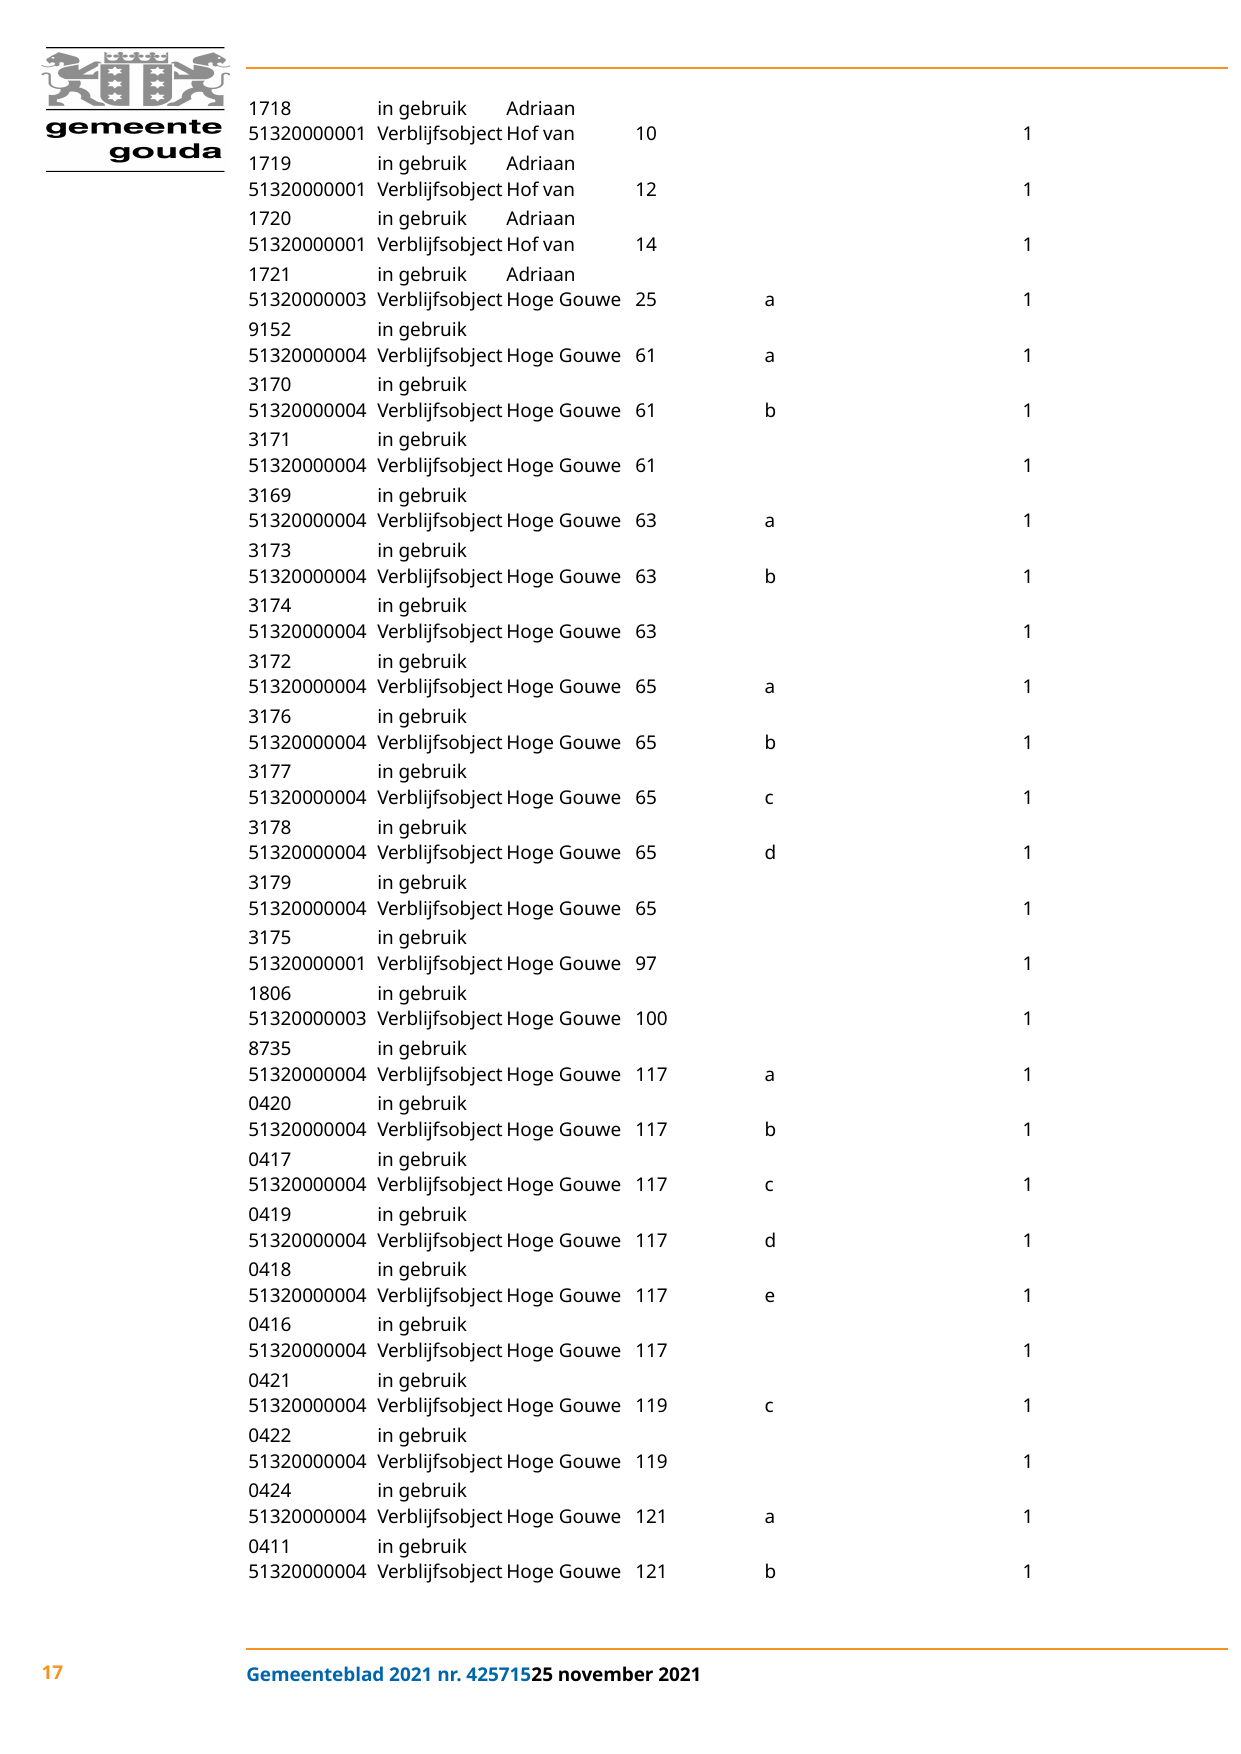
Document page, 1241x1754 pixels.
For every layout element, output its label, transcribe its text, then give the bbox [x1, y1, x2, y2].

picture [41, 47, 231, 172]
table_cell [894, 784, 1022, 839]
table_cell [894, 1171, 1022, 1227]
table_cell [894, 176, 1022, 231]
table_cell [764, 121, 893, 176]
table_cell 513200000040417 [248, 1116, 377, 1171]
table_cell Hoge Gouwe [506, 1171, 635, 1227]
table_cell 63 [635, 618, 764, 674]
table_cell 513200000043176 [248, 674, 377, 729]
table_cell Hoge Gouwe [506, 563, 635, 618]
table_cell [894, 563, 1022, 618]
table_cell a [764, 674, 893, 729]
table_cell Verblijfsobject in gebruik [377, 674, 506, 729]
table_cell [894, 674, 1022, 729]
table_cell a [764, 1503, 893, 1559]
table_cell 119 [635, 1393, 764, 1448]
table_cell Verblijfsobject in gebruik [377, 1061, 506, 1116]
table_cell 1 [1023, 1227, 1152, 1282]
table_cell Verblijfsobject in gebruik [377, 342, 506, 397]
table_cell [894, 1061, 1022, 1116]
table_cell [894, 1503, 1022, 1559]
table_cell Hoge Gouwe [506, 729, 635, 784]
table_cell 513200000040411 [248, 1503, 377, 1559]
table_cell 14 [635, 231, 764, 286]
table_cell [764, 1006, 893, 1061]
table_cell Verblijfsobject in gebruik [377, 895, 506, 950]
table_cell Verblijfsobject in gebruik [377, 840, 506, 895]
table_cell b [764, 729, 893, 784]
table_cell Hoge Gouwe [506, 1116, 635, 1171]
table_cell 1 [1023, 784, 1152, 839]
table_cell 10 [635, 121, 764, 176]
table_cell [894, 1227, 1022, 1282]
table_cell d [764, 840, 893, 895]
table_cell b [764, 563, 893, 618]
table_cell 61 [635, 342, 764, 397]
table_cell Verblijfsobject in gebruik [377, 1282, 506, 1337]
table_cell [764, 895, 893, 950]
table_cell [894, 1448, 1022, 1503]
table_cell 1 [1023, 674, 1152, 729]
table_cell b [764, 1559, 893, 1584]
table_cell 61 [635, 397, 764, 452]
table_cell 1 [1023, 286, 1152, 342]
table_cell 513200000043170 [248, 342, 377, 397]
table_cell [894, 397, 1022, 452]
table_cell [764, 453, 893, 508]
table_cell Verblijfsobject in gebruik [377, 729, 506, 784]
table_cell [1023, 95, 1152, 121]
table_cell 63 [635, 563, 764, 618]
table_cell [894, 453, 1022, 508]
table_cell 513200000043177 [248, 729, 377, 784]
table_cell 1 [1023, 1393, 1152, 1448]
table_cell Hoge Gouwe [506, 1393, 635, 1448]
table_cell Verblijfsobject in gebruik [377, 1006, 506, 1061]
table_cell 1 [1023, 397, 1152, 452]
table_cell a [764, 508, 893, 563]
table_cell 117 [635, 1282, 764, 1337]
table_cell [894, 286, 1022, 342]
table_cell in gebruik [377, 95, 506, 121]
table_cell 513200000043172 [248, 618, 377, 674]
table_cell [764, 231, 893, 286]
table_cell 513200000043178 [248, 784, 377, 839]
table_cell [635, 95, 764, 121]
table_cell 117 [635, 1227, 764, 1282]
table_cell Hoge Gouwe [506, 950, 635, 1006]
table_cell [894, 895, 1022, 950]
table_cell 117 [635, 1171, 764, 1227]
table_cell c [764, 1171, 893, 1227]
table_cell Hof van Adriaan [506, 231, 635, 286]
table_cell Verblijfsobject in gebruik [377, 1116, 506, 1171]
table_cell Verblijfsobject in gebruik [377, 176, 506, 231]
table_cell 513200000011719 [248, 121, 377, 176]
table_cell 100 [635, 1006, 764, 1061]
table_cell 1 [1023, 1061, 1152, 1116]
table_cell Hoge Gouwe [506, 342, 635, 397]
table_cell Verblijfsobject in gebruik [377, 784, 506, 839]
table_cell Verblijfsobject in gebruik [377, 1448, 506, 1503]
table_cell [894, 729, 1022, 784]
table_cell 1 [1023, 950, 1152, 1006]
table_cell Verblijfsobject in gebruik [377, 1503, 506, 1559]
table_cell 1 [1023, 618, 1152, 674]
table_cell a [764, 342, 893, 397]
table_cell 513200000039152 [248, 286, 377, 342]
table_cell Hoge Gouwe [506, 1503, 635, 1559]
table_cell [894, 95, 1022, 121]
table_cell Verblijfsobject in gebruik [377, 563, 506, 618]
table_cell 1 [1023, 176, 1152, 231]
table_cell [764, 95, 893, 121]
table_cell 513200000043171 [248, 397, 377, 452]
table_cell 513200000040419 [248, 1171, 377, 1227]
table_cell Verblijfsobject in gebruik [377, 508, 506, 563]
table_cell 65 [635, 784, 764, 839]
table_cell 1 [1023, 121, 1152, 176]
table_cell 1 [1023, 342, 1152, 397]
table_cell 513200000043175 [248, 895, 377, 950]
table_cell Hoge Gouwe [506, 1227, 635, 1282]
table_cell Verblijfsobject in gebruik [377, 1171, 506, 1227]
table_cell [894, 121, 1022, 176]
table_cell Verblijfsobject in gebruik [377, 453, 506, 508]
table_cell c [764, 1393, 893, 1448]
table_cell [894, 1116, 1022, 1171]
table_cell a [764, 286, 893, 342]
table_cell 1 [1023, 1171, 1152, 1227]
table_cell 1 [1023, 1338, 1152, 1393]
table_cell c [764, 784, 893, 839]
table_cell Hoge Gouwe [506, 1448, 635, 1503]
table_cell 12 [635, 176, 764, 231]
table_cell [894, 1006, 1022, 1061]
table_cell [894, 1393, 1022, 1448]
table_cell Hoge Gouwe [506, 1006, 635, 1061]
table_cell 513200000038735 [248, 1006, 377, 1061]
table_cell [894, 618, 1022, 674]
table_cell 1 [1023, 231, 1152, 286]
table_cell 513200000011721 [248, 231, 377, 286]
table_cell Hoge Gouwe [506, 840, 635, 895]
table_cell [894, 231, 1022, 286]
table_cell 65 [635, 674, 764, 729]
table_cell Hoge Gouwe [506, 1559, 635, 1584]
table_cell 1718 [248, 95, 377, 121]
table_cell 513200000040416 [248, 1282, 377, 1337]
table_cell 119 [635, 1448, 764, 1503]
table_cell 1 [1023, 1503, 1152, 1559]
table_cell Verblijfsobject in gebruik [377, 121, 506, 176]
table_cell Verblijfsobject in gebruik [377, 1227, 506, 1282]
table_cell [764, 176, 893, 231]
table_cell 1 [1023, 1006, 1152, 1061]
table_cell 117 [635, 1116, 764, 1171]
table_cell 117 [635, 1338, 764, 1393]
table_cell 1 [1023, 1282, 1152, 1337]
table_cell Hof van Adriaan [506, 176, 635, 231]
table_cell Verblijfsobject [377, 1559, 506, 1584]
table_cell 1 [1023, 840, 1152, 895]
table_cell 513200000043169 [248, 453, 377, 508]
table_cell 513200000011720 [248, 176, 377, 231]
table_cell Hoge Gouwe [506, 397, 635, 452]
table_cell 117 [635, 1061, 764, 1116]
table_cell Hoge Gouwe [506, 508, 635, 563]
table_cell Hoge Gouwe [506, 618, 635, 674]
table_cell 65 [635, 840, 764, 895]
table_cell 1 [1023, 895, 1152, 950]
table_cell 1 [1023, 1559, 1152, 1584]
table_cell 1 [1023, 508, 1152, 563]
table_cell 97 [635, 950, 764, 1006]
table_cell 63 [635, 508, 764, 563]
table_cell Hoge Gouwe [506, 1061, 635, 1116]
table_cell 513200000040420 [248, 1061, 377, 1116]
table_cell 513200000043174 [248, 563, 377, 618]
table_cell b [764, 1116, 893, 1171]
table_cell Verblijfsobject in gebruik [377, 1393, 506, 1448]
table_cell [894, 508, 1022, 563]
table_cell Verblijfsobject in gebruik [377, 231, 506, 286]
table_cell [894, 342, 1022, 397]
table_cell 513200000040418 [248, 1227, 377, 1282]
table_cell 513200000040421 [248, 1338, 377, 1393]
table_cell 1 [1023, 453, 1152, 508]
table_cell Hoge Gouwe [506, 674, 635, 729]
table_cell Verblijfsobject in gebruik [377, 397, 506, 452]
table_cell [764, 1448, 893, 1503]
table_cell d [764, 1227, 893, 1282]
table_cell [764, 950, 893, 1006]
table_cell 513200000043173 [248, 508, 377, 563]
table_cell 513200000011806 [248, 950, 377, 1006]
table_cell Verblijfsobject in gebruik [377, 1338, 506, 1393]
table_cell [894, 1282, 1022, 1337]
table_cell Verblijfsobject in gebruik [377, 950, 506, 1006]
table_cell Hoge Gouwe [506, 1282, 635, 1337]
table_cell 1 [1023, 1448, 1152, 1503]
table_cell Adriaan [506, 95, 635, 121]
table_cell Hoge Gouwe [506, 895, 635, 950]
table_cell [764, 1338, 893, 1393]
table_cell Hoge Gouwe [506, 453, 635, 508]
table_cell 1 [1023, 563, 1152, 618]
table_cell 25 [635, 286, 764, 342]
table_cell 513200000040424 [248, 1448, 377, 1503]
table_cell 513200000040422 [248, 1393, 377, 1448]
table_cell Verblijfsobject in gebruik [377, 618, 506, 674]
table_cell 65 [635, 895, 764, 950]
table_cell [894, 1338, 1022, 1393]
table_cell 1 [1023, 1116, 1152, 1171]
table_cell [764, 618, 893, 674]
table_cell [894, 950, 1022, 1006]
table_cell 1 [1023, 729, 1152, 784]
table_cell 51320000004 [248, 1559, 377, 1584]
table_cell 513200000043179 [248, 840, 377, 895]
table_cell Verblijfsobject in gebruik [377, 286, 506, 342]
table_cell [894, 1559, 1022, 1584]
table_cell b [764, 397, 893, 452]
table_cell 61 [635, 453, 764, 508]
table_cell Hoge Gouwe [506, 286, 635, 342]
table_cell 121 [635, 1559, 764, 1584]
table_cell e [764, 1282, 893, 1337]
table_cell a [764, 1061, 893, 1116]
table_cell 121 [635, 1503, 764, 1559]
table_cell Hof van Adriaan [506, 121, 635, 176]
table_cell [894, 840, 1022, 895]
table_cell Hoge Gouwe [506, 784, 635, 839]
table_cell Hoge Gouwe [506, 1338, 635, 1393]
table_cell 65 [635, 729, 764, 784]
